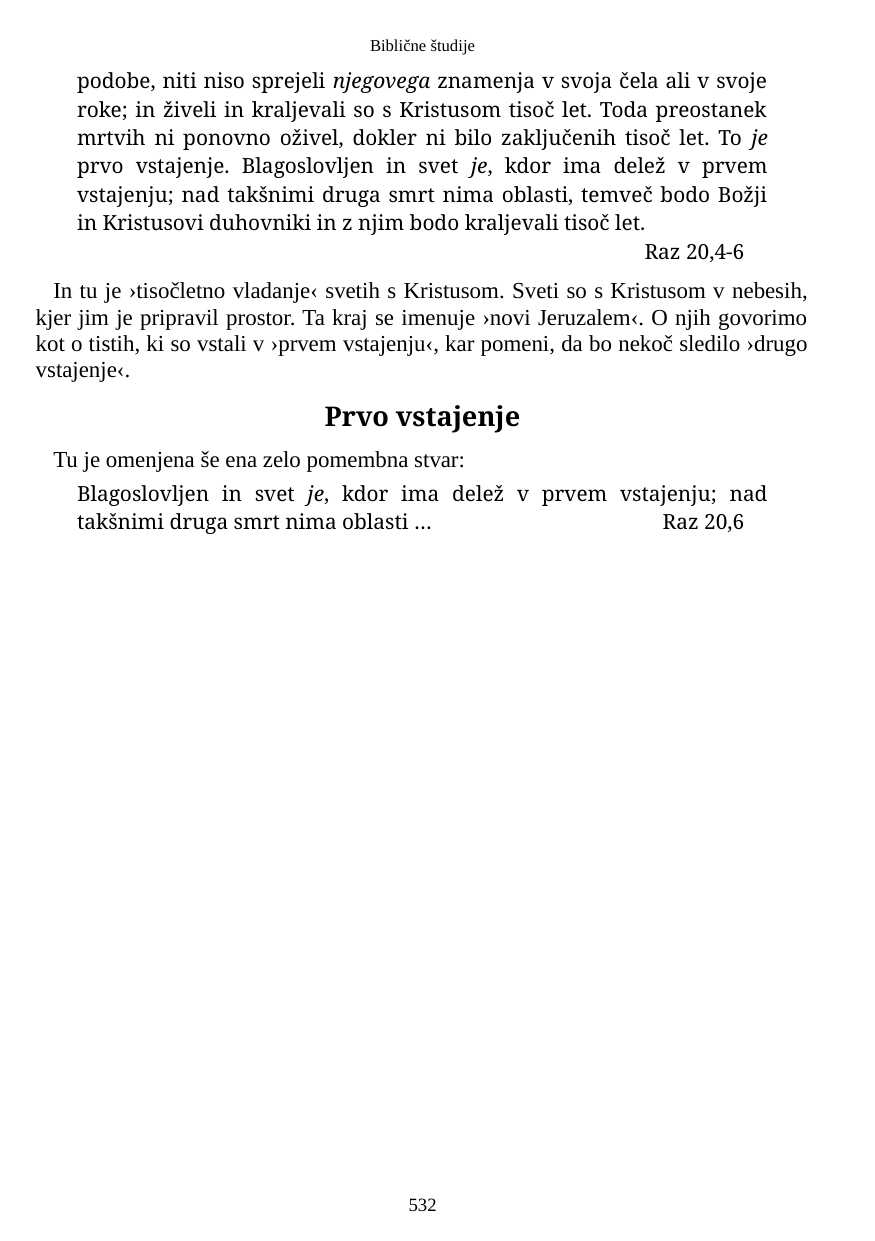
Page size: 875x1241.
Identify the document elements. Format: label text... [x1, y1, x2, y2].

text Blagoslovljen in svet je, kdor ima delež v prvem vstajenju; nad takšnimi druga smrt nima oblasti … Raz 20,6 [77, 479, 768, 536]
text podobe, niti niso sprejeli njegovega znamenja v svoja čela ali v svoje roke; in živeli in kraljevali so s Kristusom tisoč let. Toda preostanek mrtvih ni ponovno oživel, dokler ni bilo zaključenih tisoč let. To je prvo vstajenje. Blagoslovljen in svet je, kdor ima delež v prvem vstajenju; nad takšnimi druga smrt nima oblasti, temveč bodo Božji in Kristusovi duhovniki in z njim bodo kraljevali tisoč let. Raz 20,4-6 [77, 66, 768, 265]
text In tu je ›tisočletno vladanje‹ svetih s Kristusom. Sveti so s Kristusom v nebesih, kjer jim je pripravil prostor. Ta kraj se imenuje ›novi Jeruzalem‹. O njih govorimo kot o tistih, ki so vstali v ›prvem vstajenju‹, kar pomeni, da bo nekoč sledilo ›drugo vstajenje‹. [35, 277, 809, 383]
text Tu je omenjena še ena zelo pomembna stvar: [35, 447, 809, 473]
subtitle Prvo vstajenje [35, 397, 809, 434]
